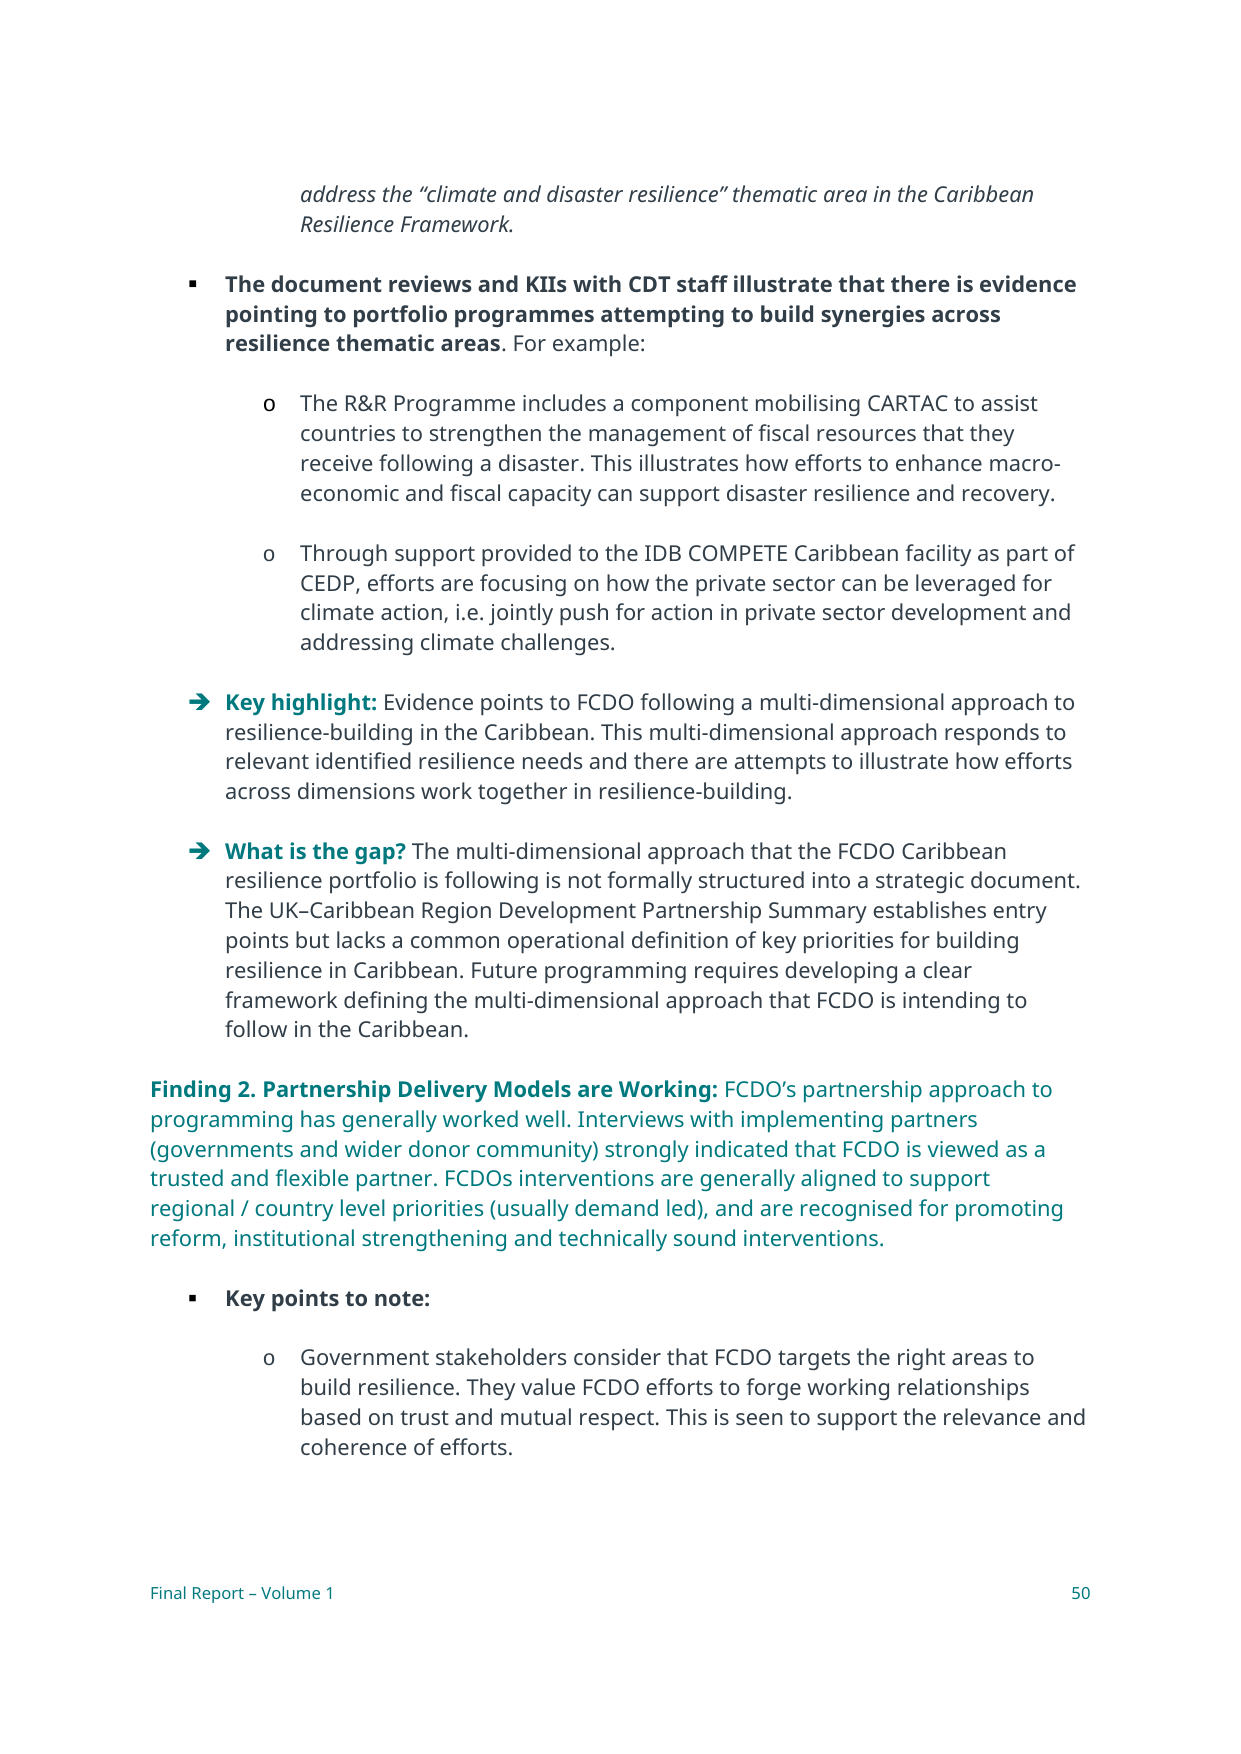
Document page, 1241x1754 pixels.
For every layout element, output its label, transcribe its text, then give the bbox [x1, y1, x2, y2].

list Key points to note: [187, 1282, 1090, 1312]
list Through support provided to the IDB COMPETE Caribbean facility as part of CEDP, efforts are focusing on how the private sector can be leveraged for climate action, i.e. jointly push for action in private sector development and addressing climate challenges. [262, 537, 1090, 657]
list address the “climate and disaster resilience” thematic area in the Caribbean Resilience Framework. [262, 179, 1090, 239]
list The document reviews and KIIs with CDT staff illustrate that there is evidence pointing to portfolio programmes attempting to build synergies across resilience thematic areas. For example: [187, 269, 1090, 358]
list Key highlight: Evidence points to FCDO following a multi-dimensional approach to resilience-building in the Caribbean. This multi-dimensional approach responds to relevant identified resilience needs and there are attempts to illustrate how efforts across dimensions work together in resilience-building. [187, 687, 1090, 806]
list Government stakeholders consider that FCDO targets the right areas to build resilience. They value FCDO efforts to forge working relationships based on trust and mutual respect. This is seen to support the relevance and coherence of efforts. [262, 1342, 1090, 1461]
list The R&R Programme includes a component mobilising CARTAC to assist countries to strengthen the management of fiscal resources that they receive following a disaster. This illustrates how efforts to enhance macro-economic and fiscal capacity can support disaster resilience and recovery. [262, 388, 1090, 508]
text Finding 2. Partnership Delivery Models are Working: FCDO’s partnership approach to programming has generally worked well. Interviews with implementing partners (governments and wider donor community) strongly indicated that FCDO is viewed as a trusted and flexible partner. FCDOs interventions are generally aligned to support regional / country level priorities (usually demand led), and are recognised for promoting reform, institutional strengthening and technically sound interventions. [150, 1074, 1090, 1253]
list What is the gap? The multi-dimensional approach that the FCDO Caribbean resilience portfolio is following is not formally structured into a strategic document. The UK–Caribbean Region Development Partnership Summary establishes entry points but lacks a common operational definition of key priorities for building resilience in Caribbean. Future programming requires developing a clear framework defining the multi-dimensional approach that FCDO is intending to follow in the Caribbean. [187, 836, 1090, 1044]
